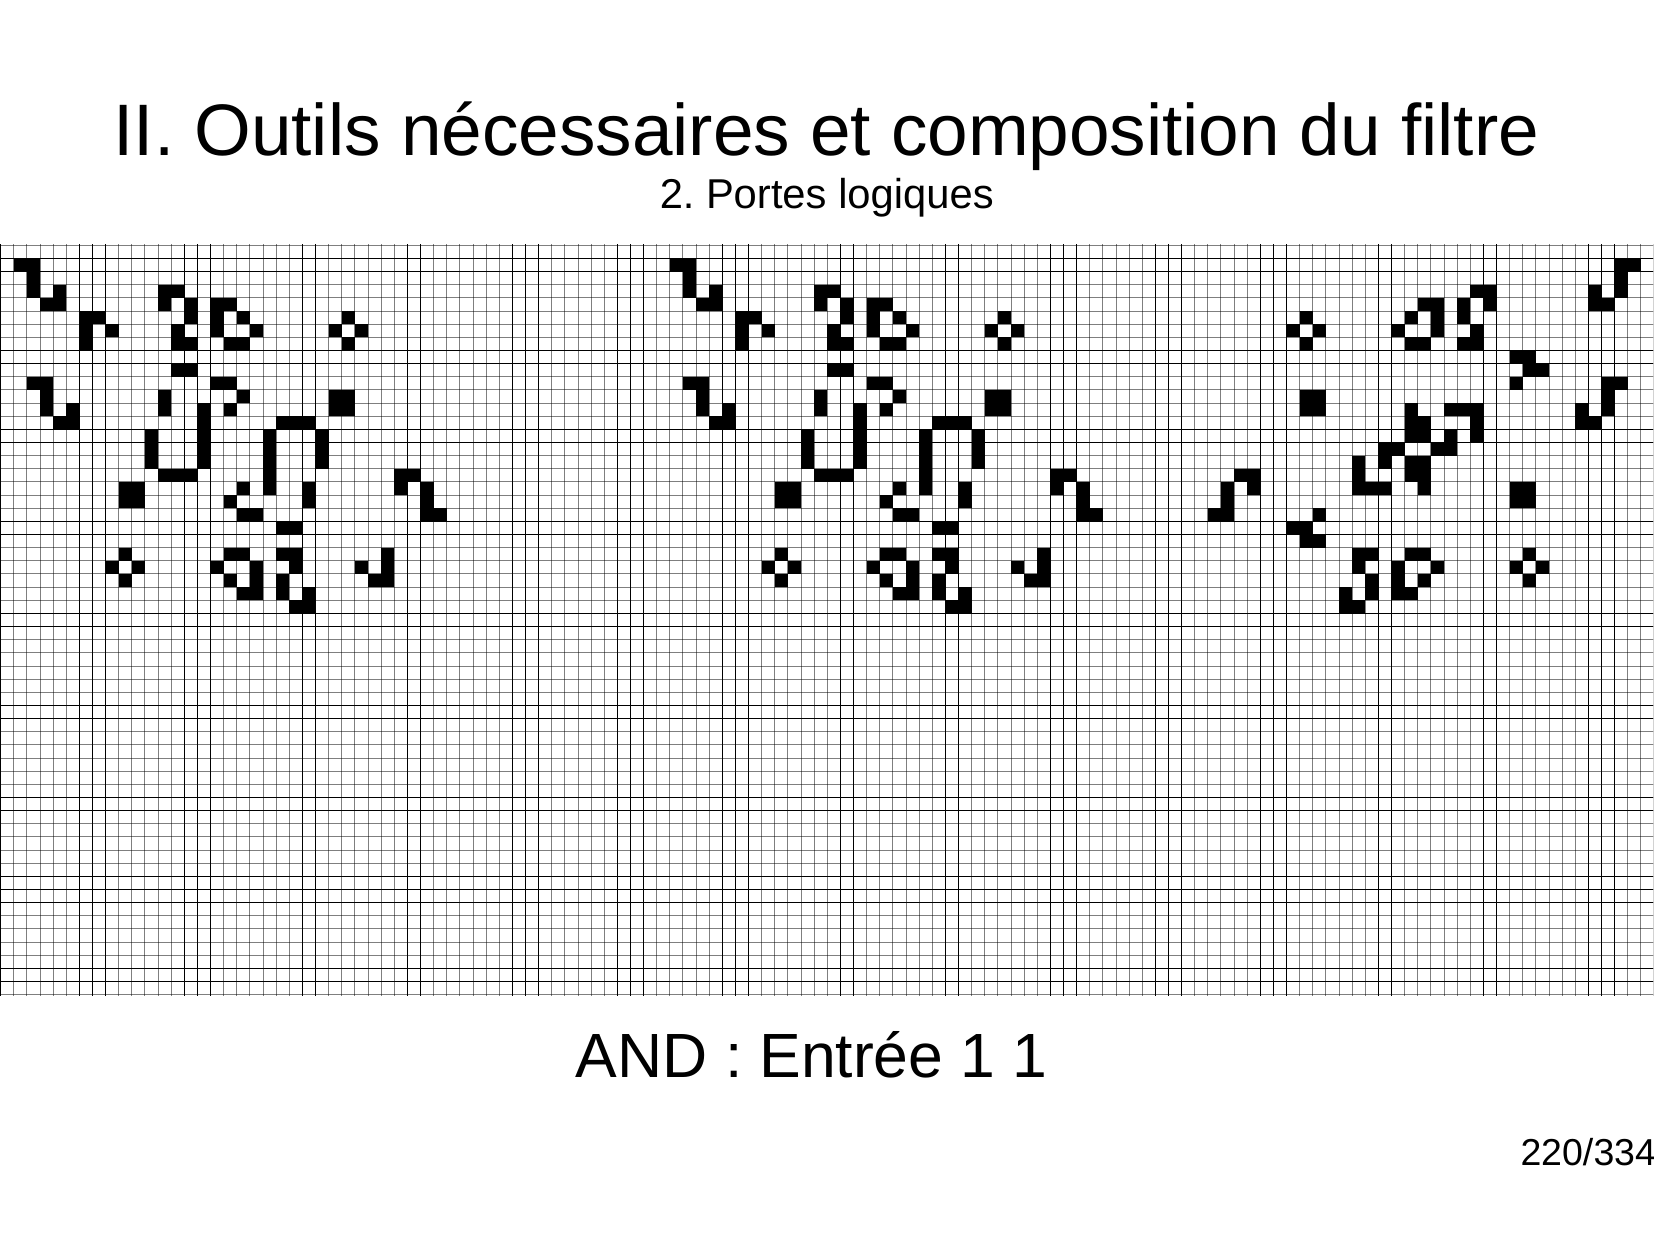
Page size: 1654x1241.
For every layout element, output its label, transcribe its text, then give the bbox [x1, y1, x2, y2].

text_box AND : Entrée 1 1 [561, 1013, 1063, 1099]
title II. Outils nécessaires et composition du filtre 2. Portes logiques [82, 49, 1571, 257]
picture [0, 244, 1654, 996]
text_box <number>/334 [1505, 1124, 1654, 1182]
